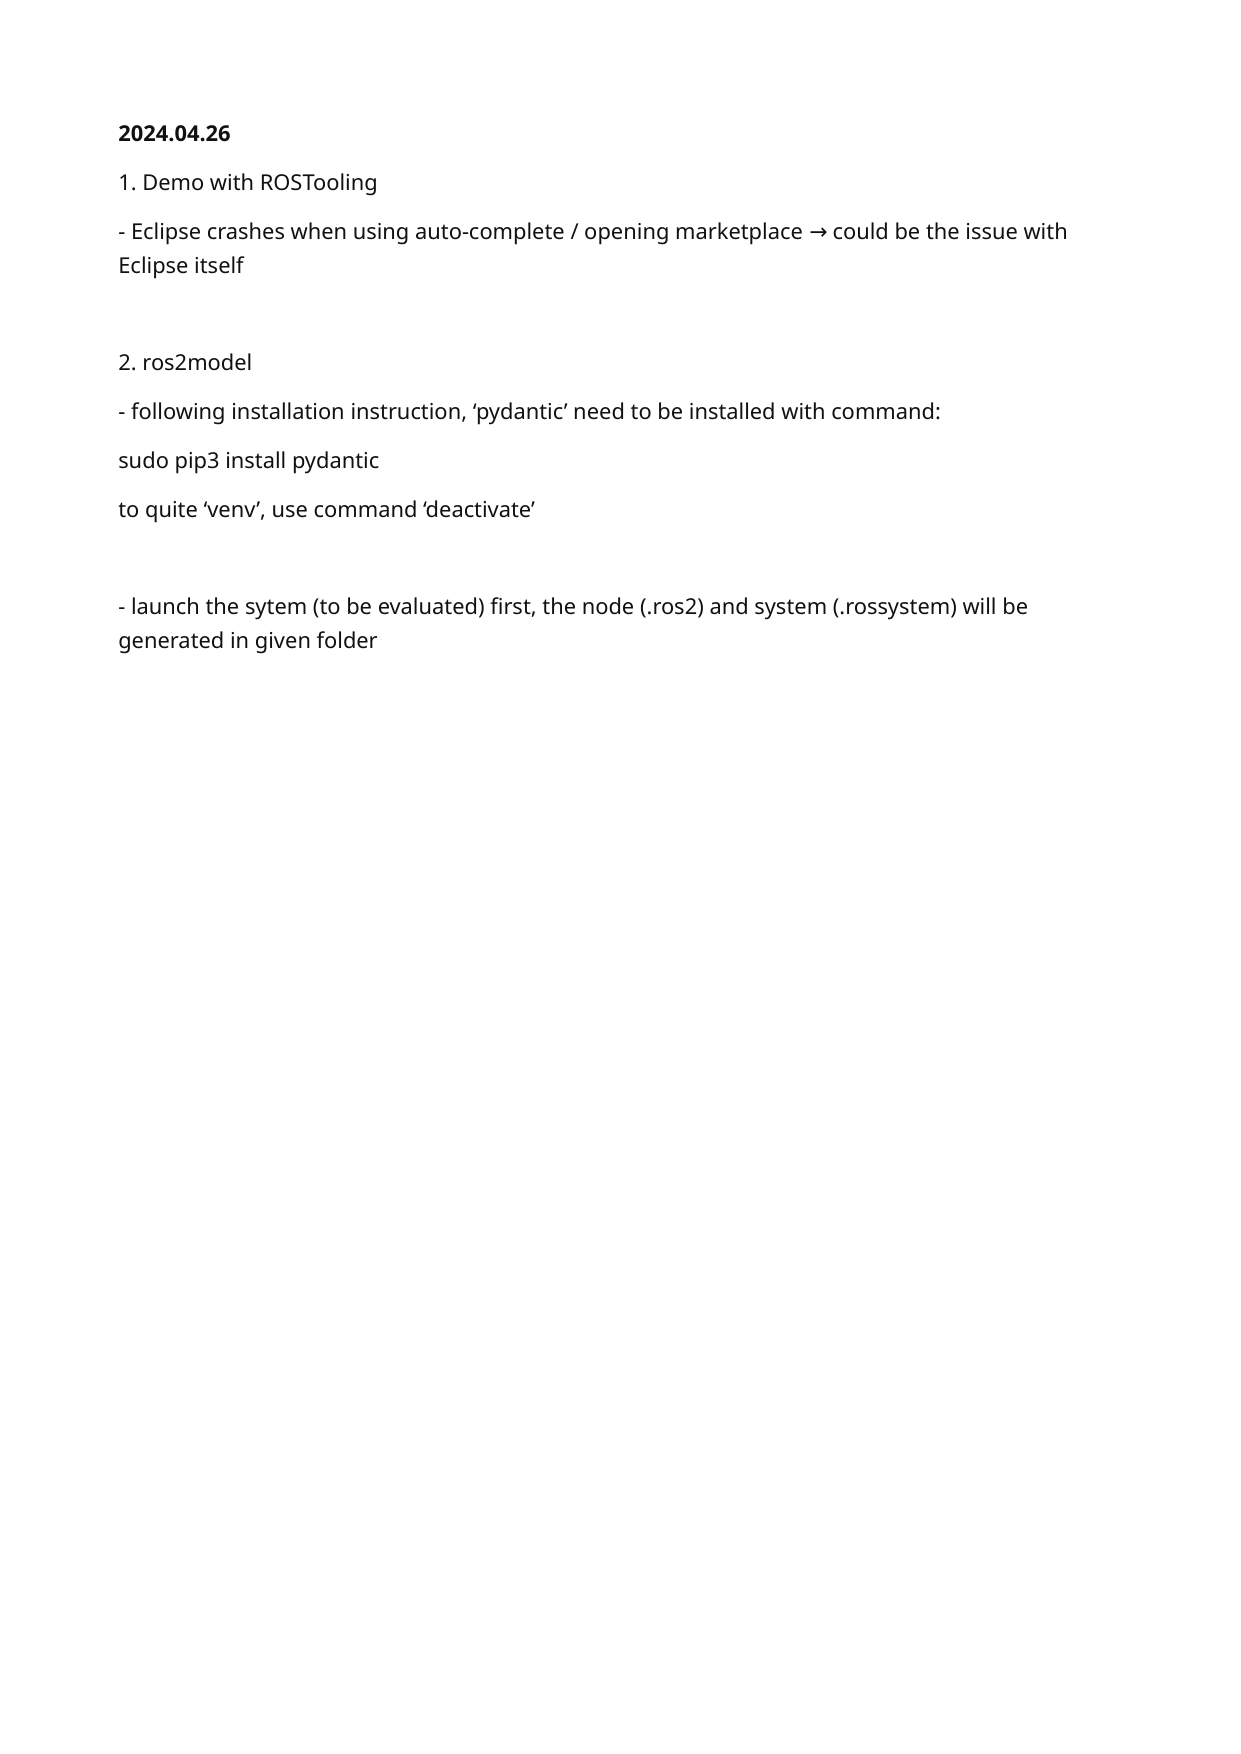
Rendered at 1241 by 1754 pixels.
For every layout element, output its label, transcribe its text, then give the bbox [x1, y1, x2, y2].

text 1. Demo with ROSTooling [118, 167, 1122, 197]
text - launch the sytem (to be evaluated) first, the node (.ros2) and system (.rossystem) will be generated in given folder [118, 591, 1122, 655]
text to quite ‘venv’, use command ‘deactivate’ [118, 493, 1122, 523]
text - Eclipse crashes when using auto-complete / opening marketplace → could be the issue with Eclipse itself [118, 216, 1122, 279]
text - following installation instruction, ‘pydantic’ need to be installed with command: [118, 396, 1122, 426]
text 2024.04.26 [118, 118, 1122, 148]
text sudo pip3 install pydantic [118, 445, 1122, 474]
text 2. ros2model [118, 347, 1122, 377]
